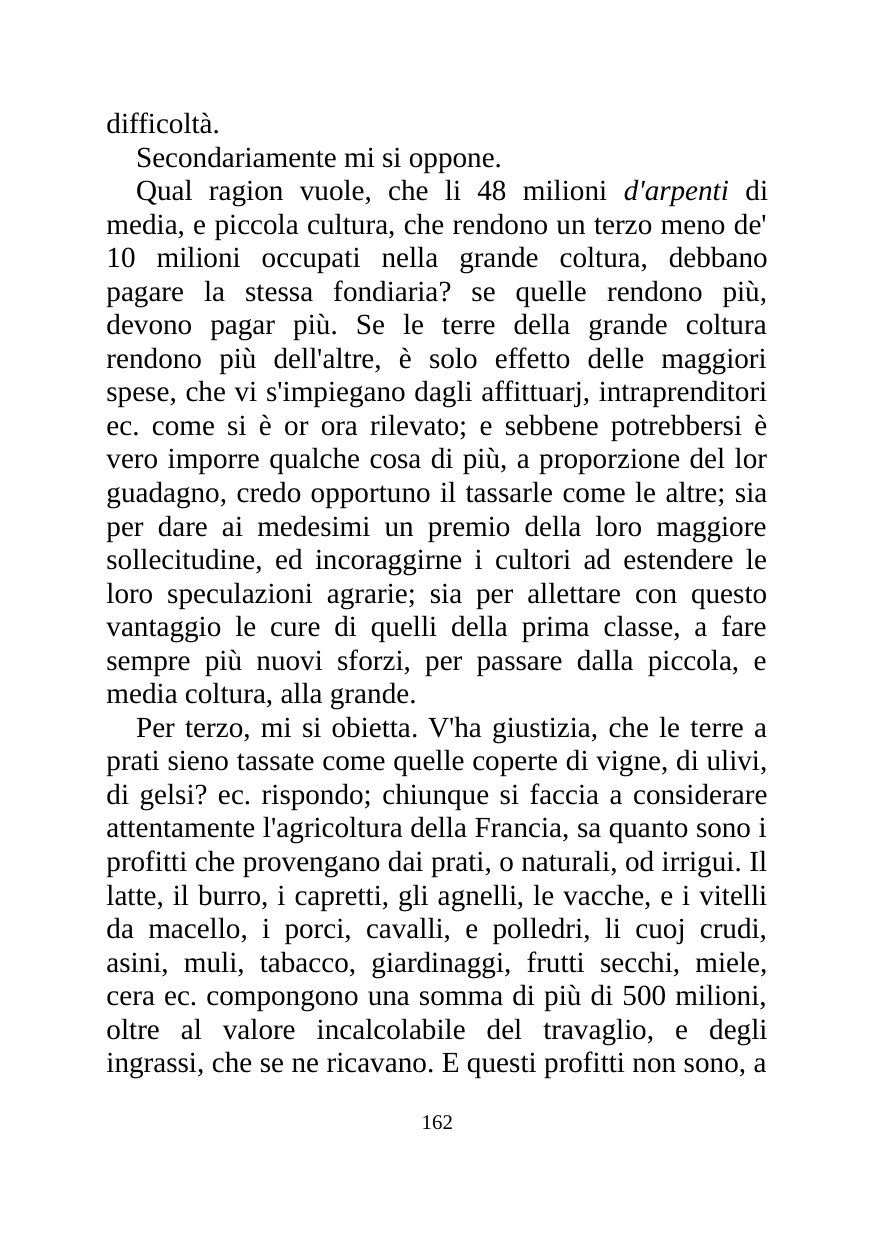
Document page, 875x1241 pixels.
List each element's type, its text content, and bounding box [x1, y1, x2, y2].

text Qual ragion vuole, che li 48 milioni d'arpenti di media, e piccola cultura, che rendono un terzo meno de' 10 milioni occupati nella grande coltura, debbano pagare la stessa fondiaria? se quelle rendono più, devono pagar più. Se le terre della grande coltura rendono più dell'altre, è solo effetto delle maggiori spese, che vi s'impiegano dagli affittuarj, intraprenditori ec. come si è or ora rilevato; e sebbene potrebbersi è vero imporre qualche cosa di più, a proporzione del lor guadagno, credo opportuno il tassarle come le altre; sia per dare ai medesimi un premio della loro maggiore sollecitudine, ed incoraggirne i cultori ad estendere le loro speculazioni agrarie; sia per allettare con questo vantaggio le cure di quelli della prima classe, a fare sempre più nuovi sforzi, per passare dalla piccola, e media coltura, alla grande. [106, 173, 768, 710]
text Secondariamente mi si oppone. [106, 140, 768, 173]
text difficoltà. [106, 106, 768, 140]
text Per terzo, mi si obietta. V'ha giustizia, che le terre a prati sieno tassate come quelle coperte di vigne, di ulivi, di gelsi? ec. rispondo; chiunque si faccia a considerare attentamente l'agricoltura della Francia, sa quanto sono i profitti che provengano dai prati, o naturali, od irrigui. Il latte, il burro, i capretti, gli agnelli, le vacche, e i vitelli da macello, i porci, cavalli, e polledri, li cuoj crudi, asini, muli, tabacco, giardinaggi, frutti secchi, miele, cera ec. compongono una somma di più di 500 milioni, oltre al valore incalcolabile del travaglio, e degli ingrassi, che se ne ricavano. E questi profitti non sono, a [106, 710, 768, 1079]
